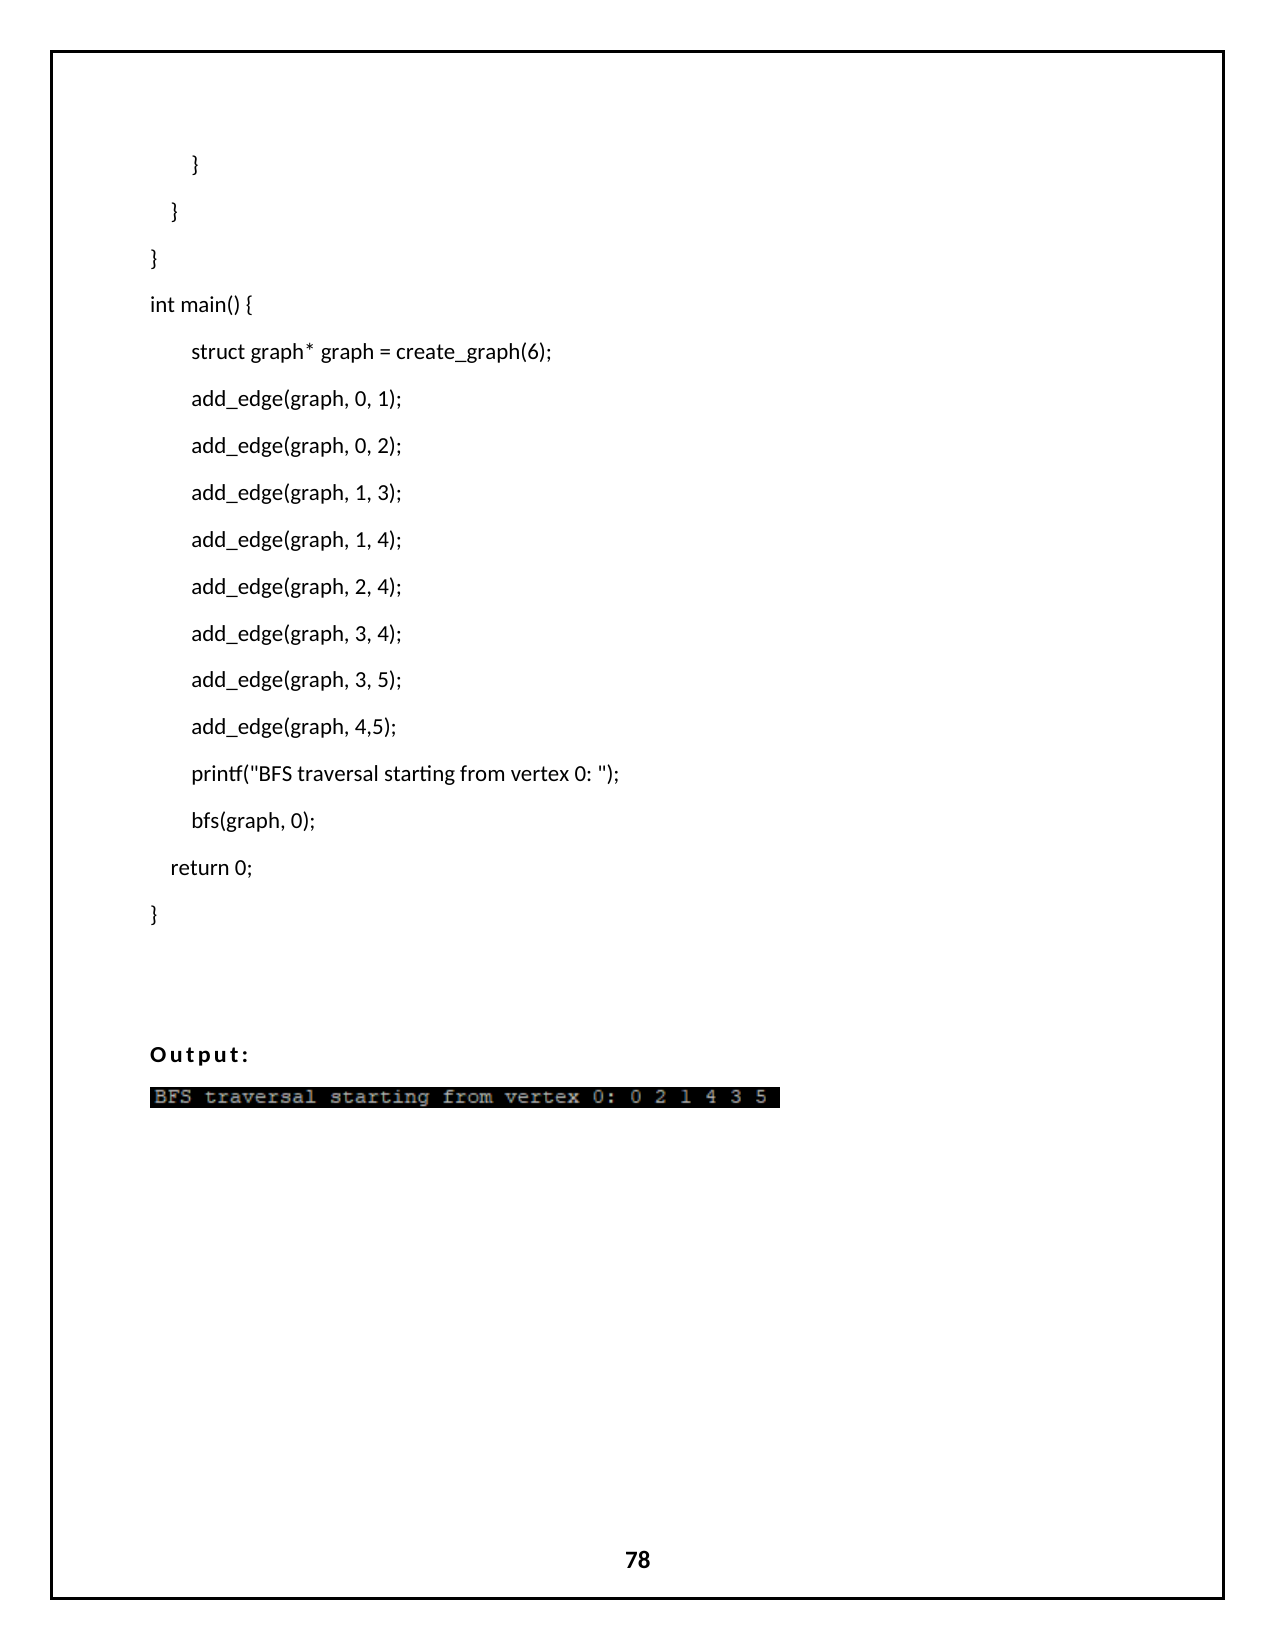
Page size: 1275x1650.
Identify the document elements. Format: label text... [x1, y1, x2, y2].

text add_edge(graph, 1, 4); [150, 525, 1125, 553]
text int main() { [150, 291, 1125, 319]
text add_edge(graph, 2, 4); [150, 572, 1125, 600]
text } [150, 900, 1125, 928]
text struct graph* graph = create_graph(6); [150, 337, 1125, 366]
text return 0; [150, 853, 1125, 881]
text } [150, 197, 1125, 225]
text printf("BFS traversal starting from vertex 0: "); [150, 759, 1125, 787]
text add_edge(graph, 3, 5); [150, 666, 1125, 694]
text bfs(graph, 0); [150, 806, 1125, 834]
picture [150, 1087, 780, 1108]
text add_edge(graph, 1, 3); [150, 478, 1125, 506]
text add_edge(graph, 0, 2); [150, 431, 1125, 459]
text add_edge(graph, 4,5); [150, 712, 1125, 741]
text } [150, 244, 1125, 272]
text add_edge(graph, 0, 1); [150, 384, 1125, 412]
text add_edge(graph, 3, 4); [150, 619, 1125, 647]
text } [150, 150, 1125, 178]
text Output: [150, 1041, 1125, 1069]
